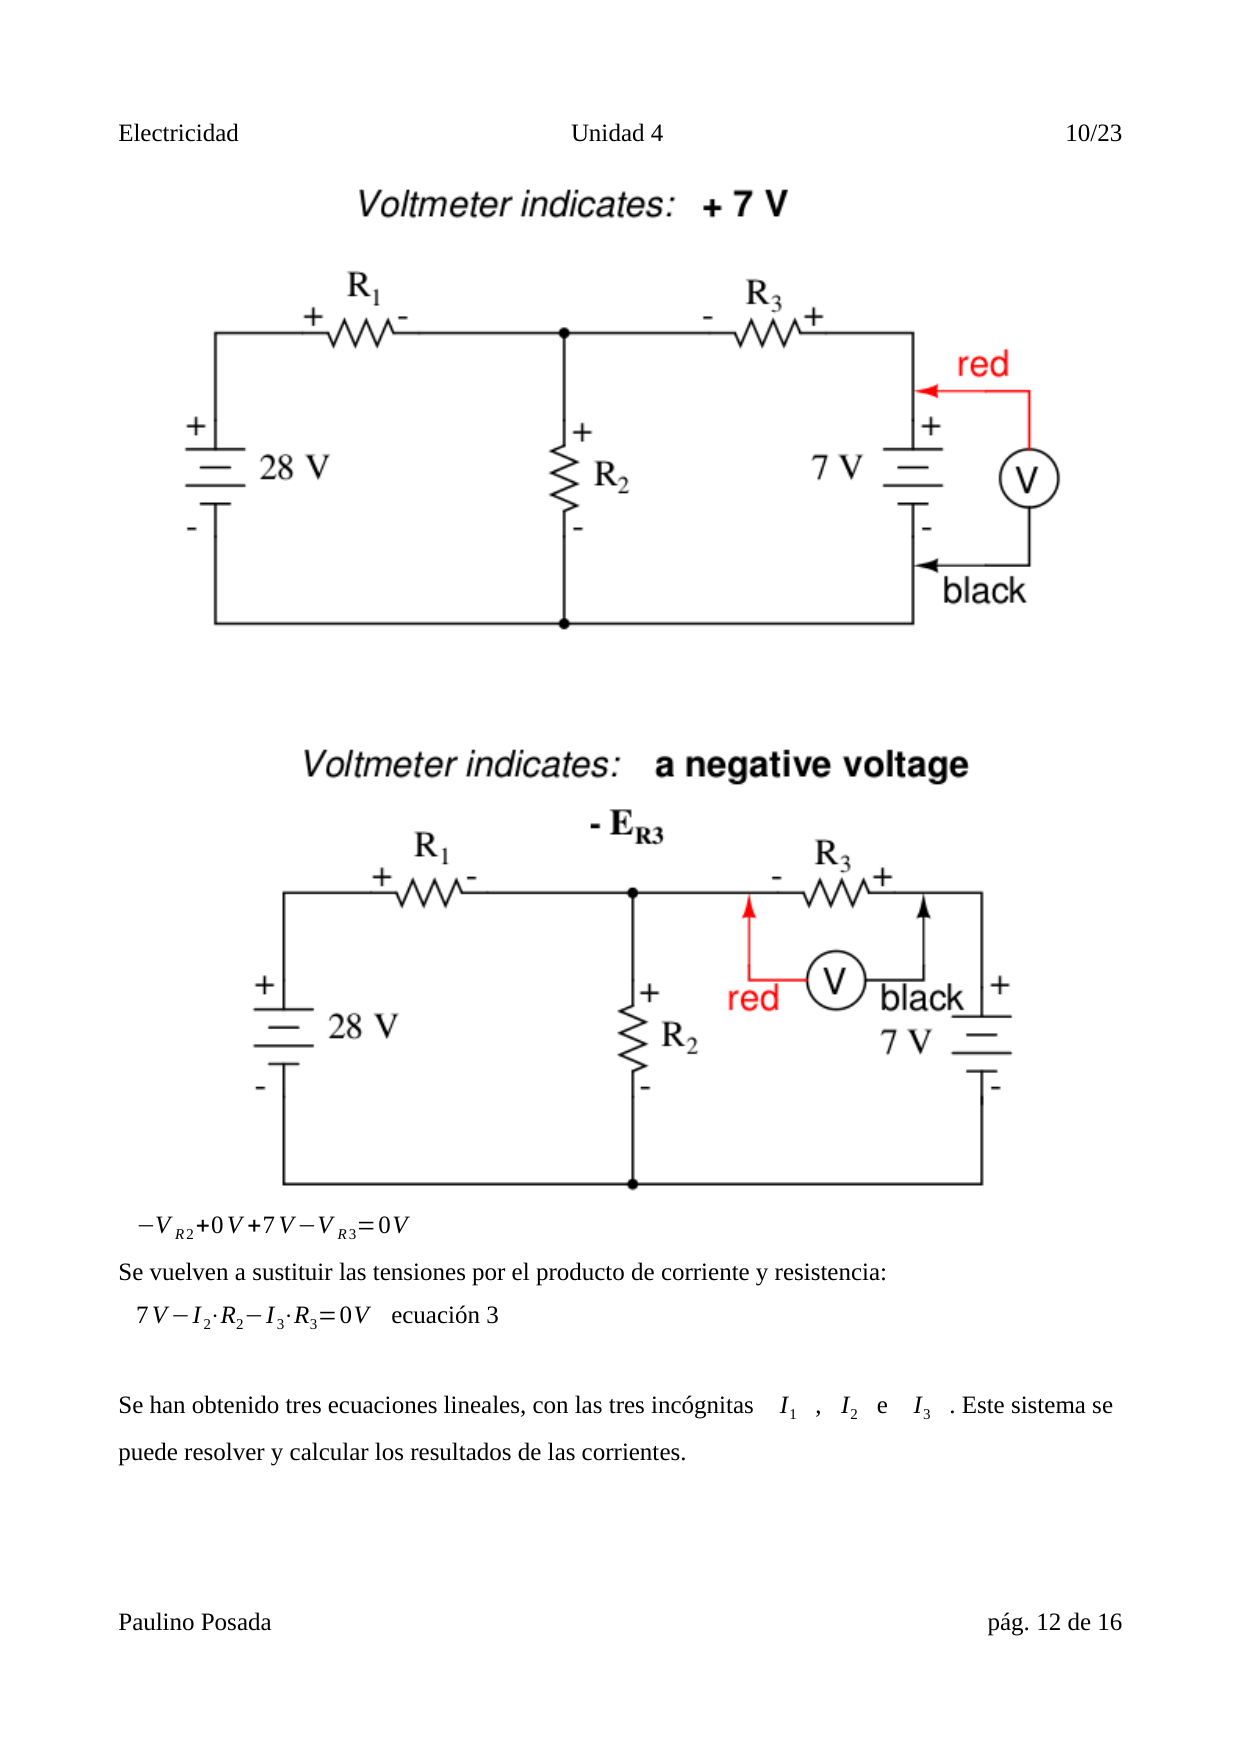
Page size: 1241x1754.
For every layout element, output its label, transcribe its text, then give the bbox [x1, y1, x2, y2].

picture [172, 176, 1068, 653]
text Se han obtenido tres ecuaciones lineales, con las tres incógnitas ,e . Este sistema se puede resolver y calcular los resultados de las corrientes. [118, 1390, 1122, 1466]
text Se vuelven a sustituir las tensiones por el producto de corriente y resistencia: [118, 1257, 1122, 1286]
text ecuación 3 [118, 1300, 1122, 1333]
picture [214, 737, 1026, 1203]
